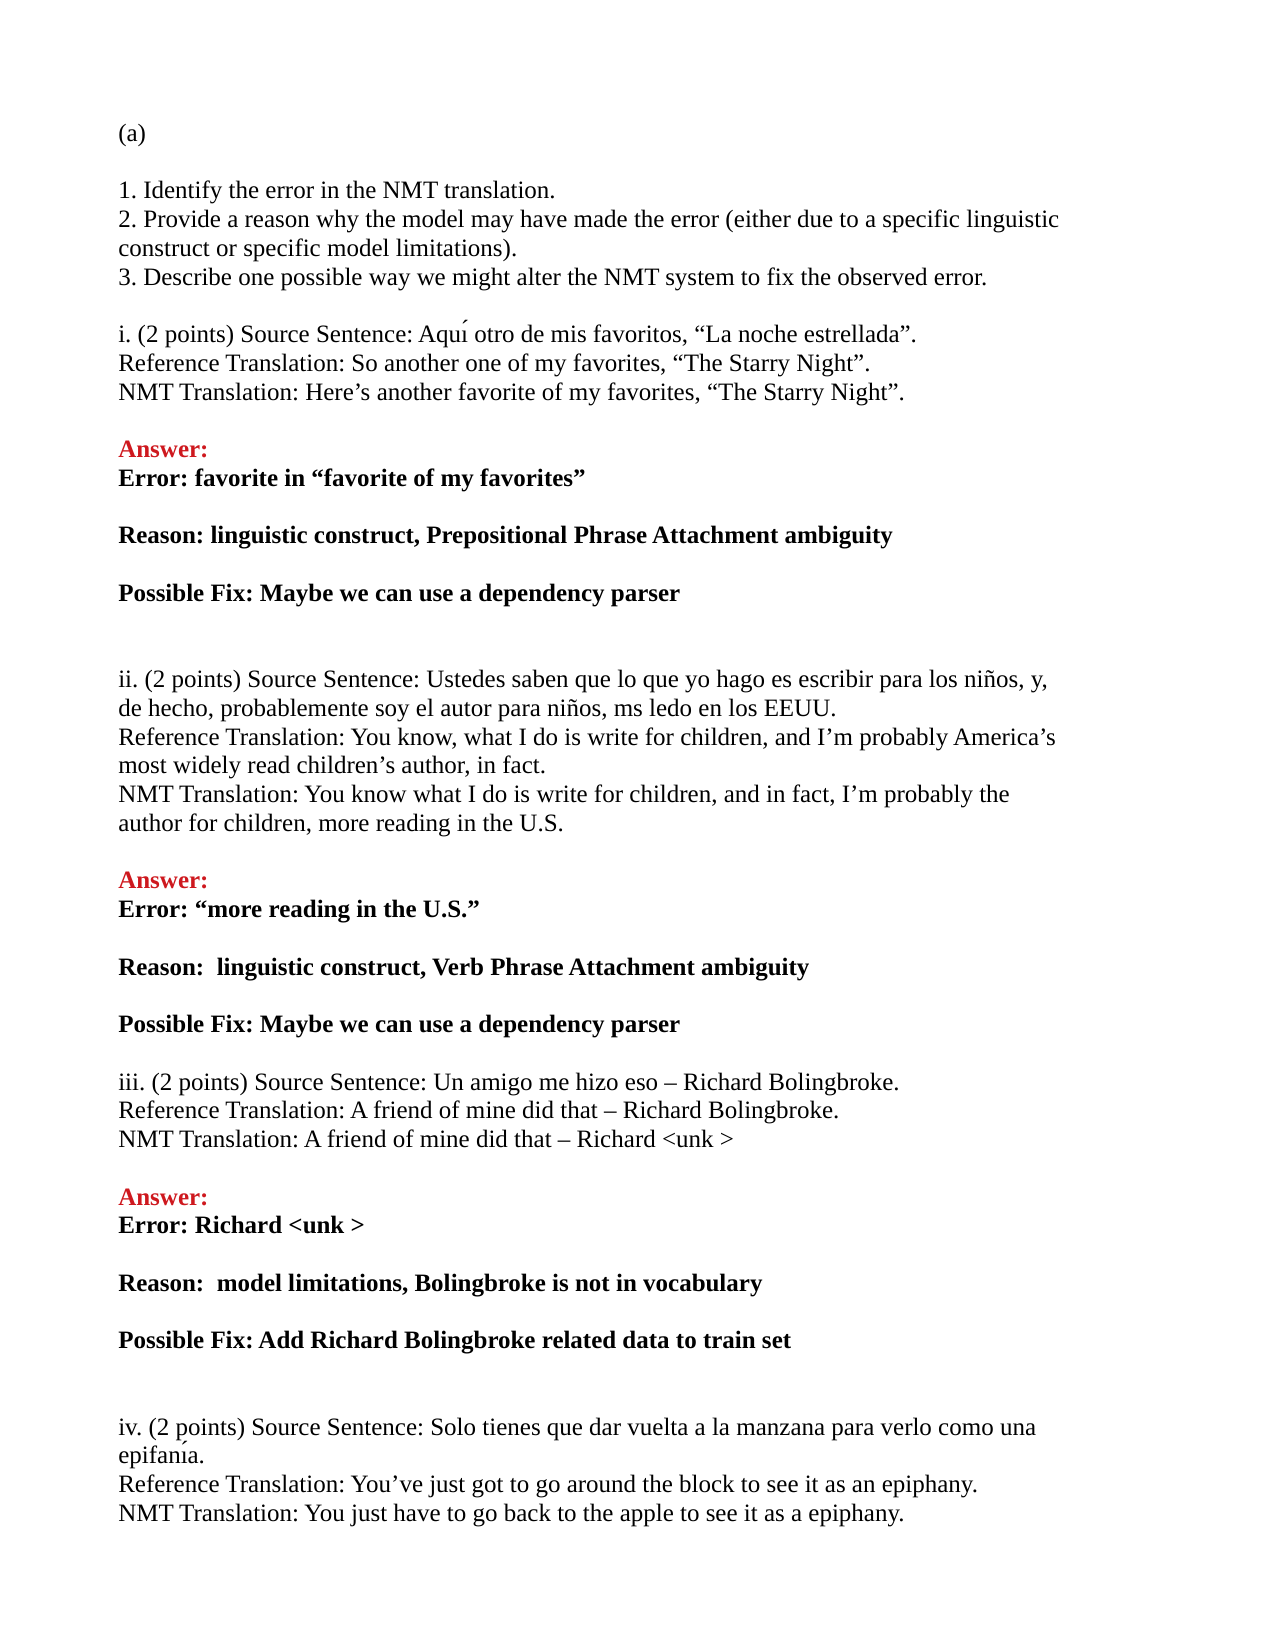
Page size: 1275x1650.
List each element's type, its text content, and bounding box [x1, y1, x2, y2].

text Reference Translation: A friend of mine did that – Richard Bolingbroke. [118, 1096, 1157, 1124]
text Error: “more reading in the U.S.” [118, 894, 1157, 923]
text ii. (2 points) Source Sentence: Ustedes saben que lo que yo hago es escribir para los niños, y, [118, 664, 1157, 693]
text (a) [118, 118, 1157, 147]
text Answer: [118, 434, 1157, 463]
text Reason: model limitations, Bolingbroke is not in vocabulary [118, 1268, 1157, 1297]
text author for children, more reading in the U.S. [118, 808, 1157, 837]
text construct or specific model limitations). [118, 233, 1157, 262]
text 3. Describe one possible way we might alter the NMT system to fix the observed error. [118, 262, 1157, 291]
text Possible Fix: Add Richard Bolingbroke related data to train set [118, 1326, 1157, 1354]
text i. (2 points) Source Sentence: Aquı́ otro de mis favoritos, “La noche estrellada”. [118, 319, 1157, 348]
text Answer: [118, 866, 1157, 894]
text de hecho, probablemente soy el autor para niños, ms ledo en los EEUU. [118, 693, 1157, 722]
text 1. Identify the error in the NMT translation. [118, 176, 1157, 204]
text Possible Fix: Maybe we can use a dependency parser [118, 578, 1157, 607]
text most widely read children’s author, in fact. [118, 751, 1157, 779]
text iii. (2 points) Source Sentence: Un amigo me hizo eso – Richard Bolingbroke. [118, 1067, 1157, 1096]
text Reason: linguistic construct, Prepositional Phrase Attachment ambiguity [118, 521, 1157, 549]
text Error: Richard <unk > [118, 1211, 1157, 1239]
text Possible Fix: Maybe we can use a dependency parser [118, 1009, 1157, 1038]
text NMT Translation: You know what I do is write for children, and in fact, I’m probably the [118, 779, 1157, 808]
text Error: favorite in “favorite of my favorites” [118, 463, 1157, 492]
text Reason: linguistic construct, Verb Phrase Attachment ambiguity [118, 952, 1157, 981]
text Answer: [118, 1182, 1157, 1211]
text NMT Translation: Here’s another favorite of my favorites, “The Starry Night”. [118, 377, 1157, 406]
text Reference Translation: You’ve just got to go around the block to see it as an epiphany. [118, 1469, 1157, 1498]
text epifanı́a. [118, 1441, 1157, 1469]
text NMT Translation: A friend of mine did that – Richard <unk > [118, 1124, 1157, 1153]
text NMT Translation: You just have to go back to the apple to see it as a epiphany. [118, 1498, 1157, 1527]
text Reference Translation: So another one of my favorites, “The Starry Night”. [118, 348, 1157, 377]
text Reference Translation: You know, what I do is write for children, and I’m probably America’s [118, 722, 1157, 751]
text iv. (2 points) Source Sentence: Solo tienes que dar vuelta a la manzana para verlo como una [118, 1412, 1157, 1441]
text 2. Provide a reason why the model may have made the error (either due to a specific linguistic [118, 204, 1157, 233]
